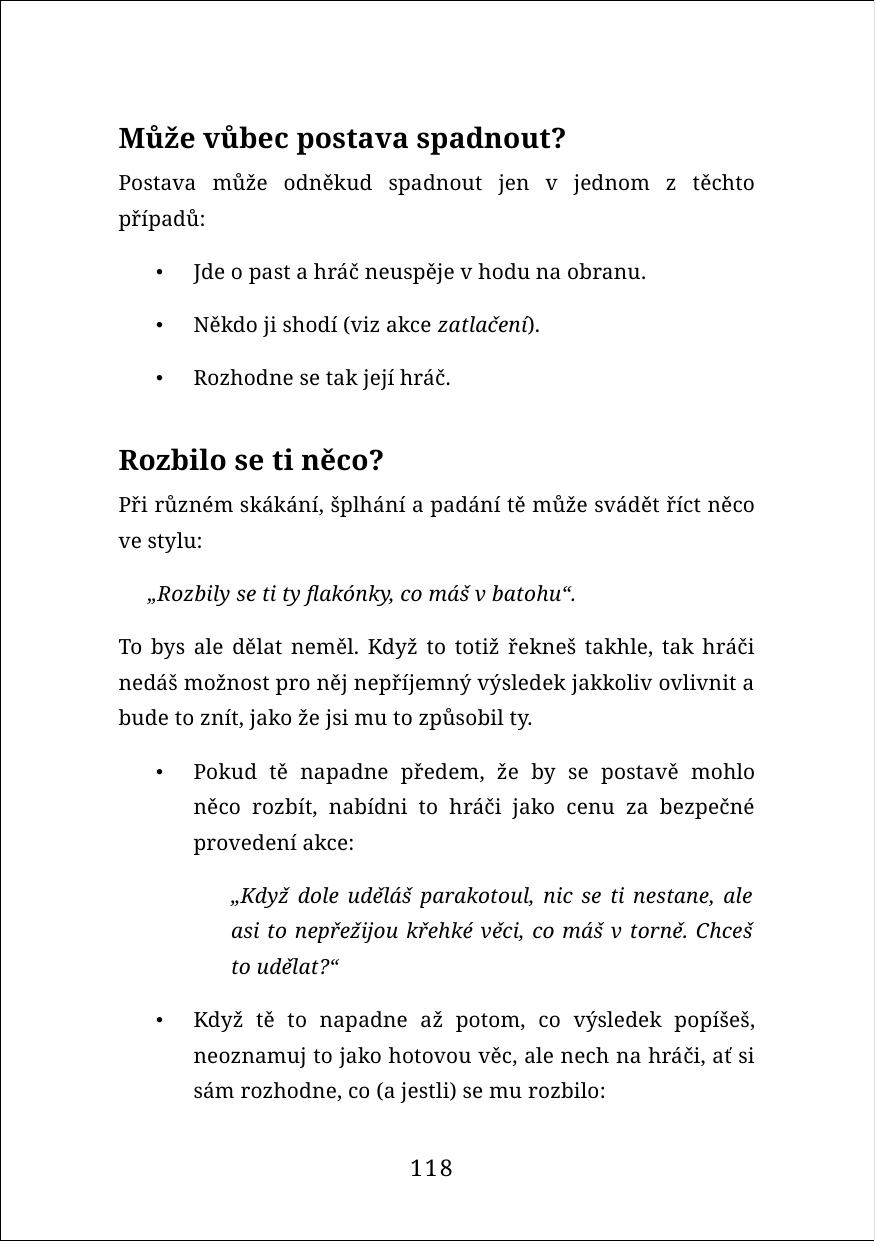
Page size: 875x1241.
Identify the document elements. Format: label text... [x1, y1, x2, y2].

list Rozhodne se tak její hráč. [156, 363, 756, 392]
list Když tě to napadne až potom, co výsledek popíšeš, neoznamuj to jako hotovou věc, ale nech na hráči, ať si sám rozhodne, co (a jestli) se mu rozbilo: [156, 1005, 756, 1105]
text Postava může odněkud spadnout jen v jednom z těchto případů: [118, 168, 756, 232]
text „Rozbily se ti ty flakónky, co máš v batohu“. [118, 579, 756, 608]
list Jde o past a hráč neuspěje v hodu na obranu. [156, 257, 756, 286]
subtitle Rozbilo se ti něco? [118, 440, 756, 479]
text Při různém skákání, šplhání a padání tě může svádět říct něco ve stylu: [118, 491, 756, 554]
subtitle Může vůbec postava spadnout? [118, 118, 756, 157]
list „Když dole uděláš parakotoul, nic se ti nestane, ale asi to nepřežijou křehké věci, co máš v torně. Chceš to udělat?“ [193, 881, 756, 981]
list Někdo ji shodí (viz akce zatlačení). [156, 310, 756, 339]
list Pokud tě napadne předem, že by se postavě mohlo něco rozbít, nabídni to hráči jako cenu za bezpečné provedení akce: [156, 757, 756, 856]
text To bys ale dělat neměl. Když to totiž řekneš takhle, tak hráči nedáš možnost pro něj nepříjemný výsledek jakkoliv ovlivnit a bude to znít, jako že jsi mu to způsobil ty. [118, 632, 756, 732]
